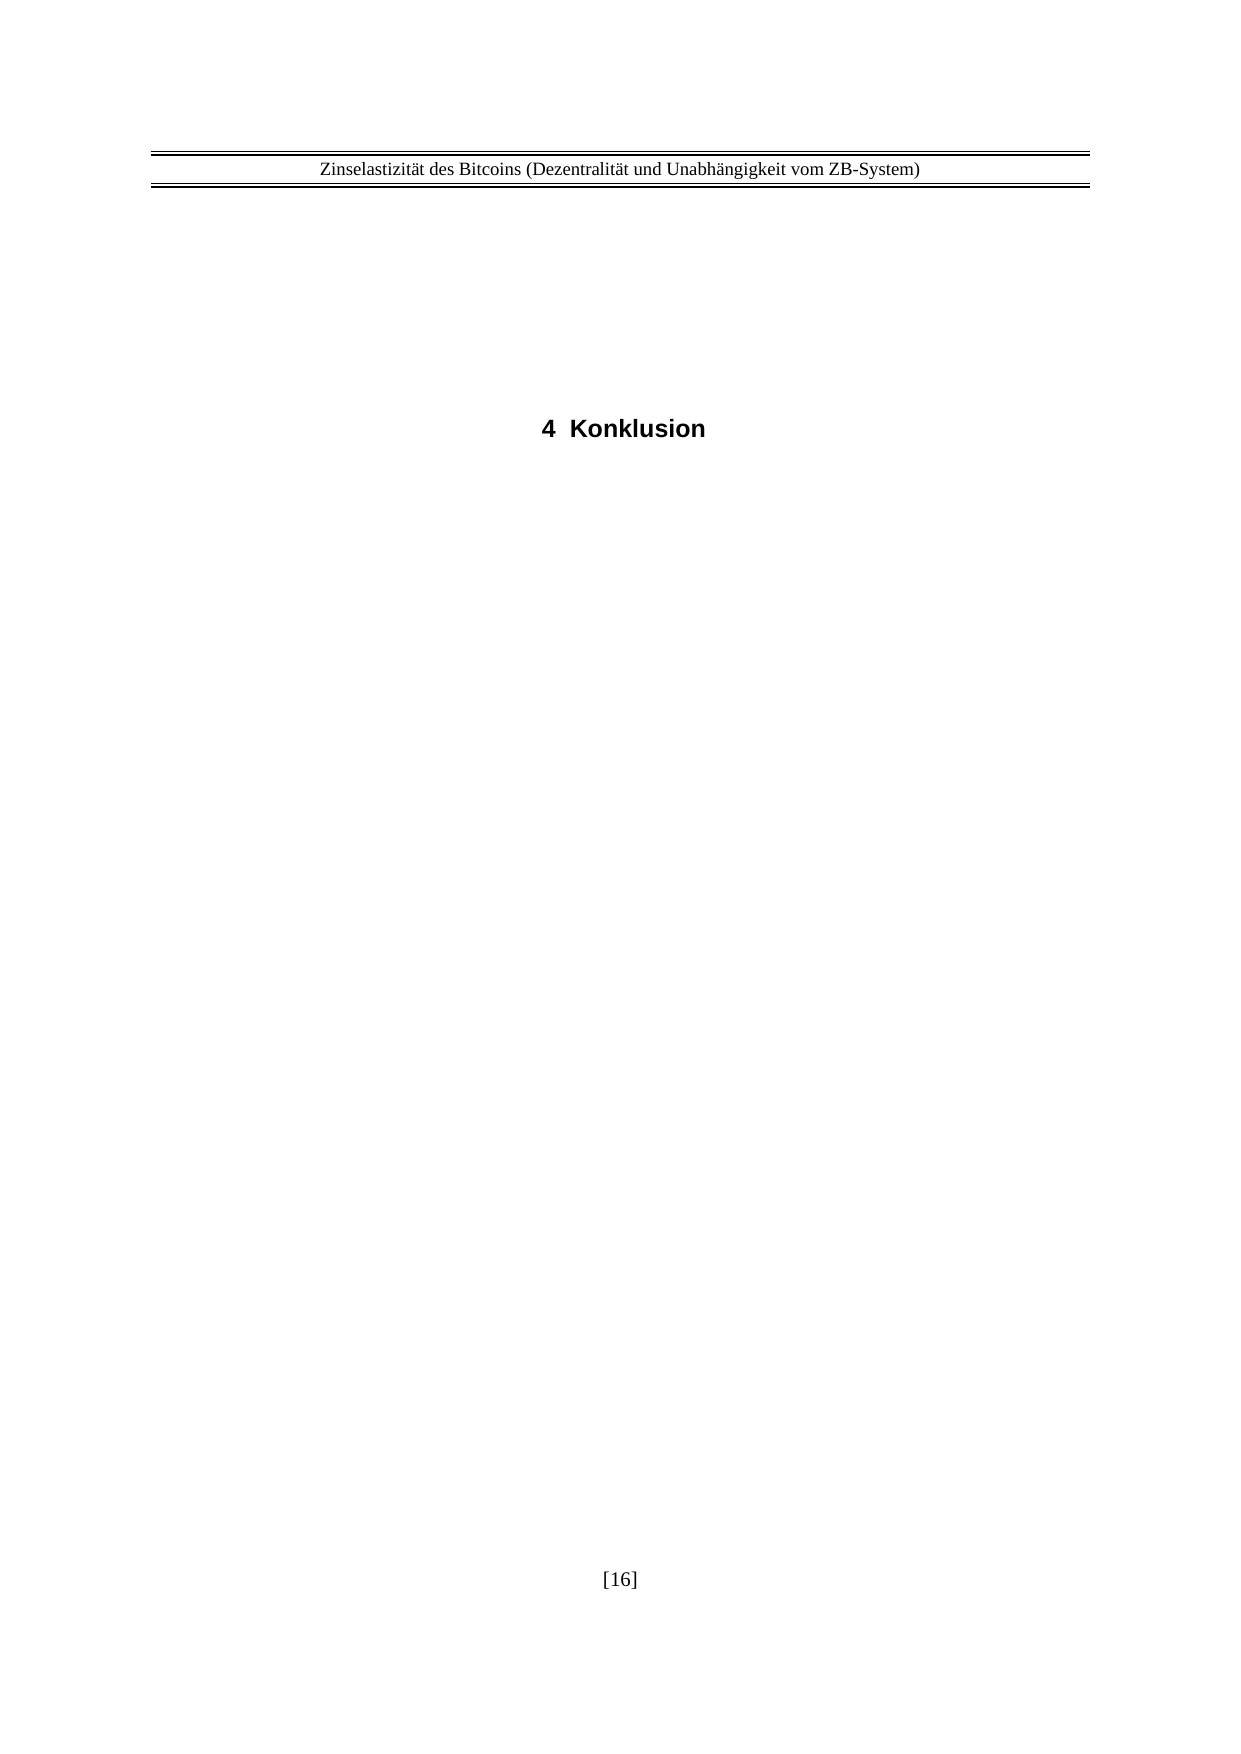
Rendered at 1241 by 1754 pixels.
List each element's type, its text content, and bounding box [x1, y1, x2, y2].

subtitle Konklusion [151, 296, 1090, 473]
